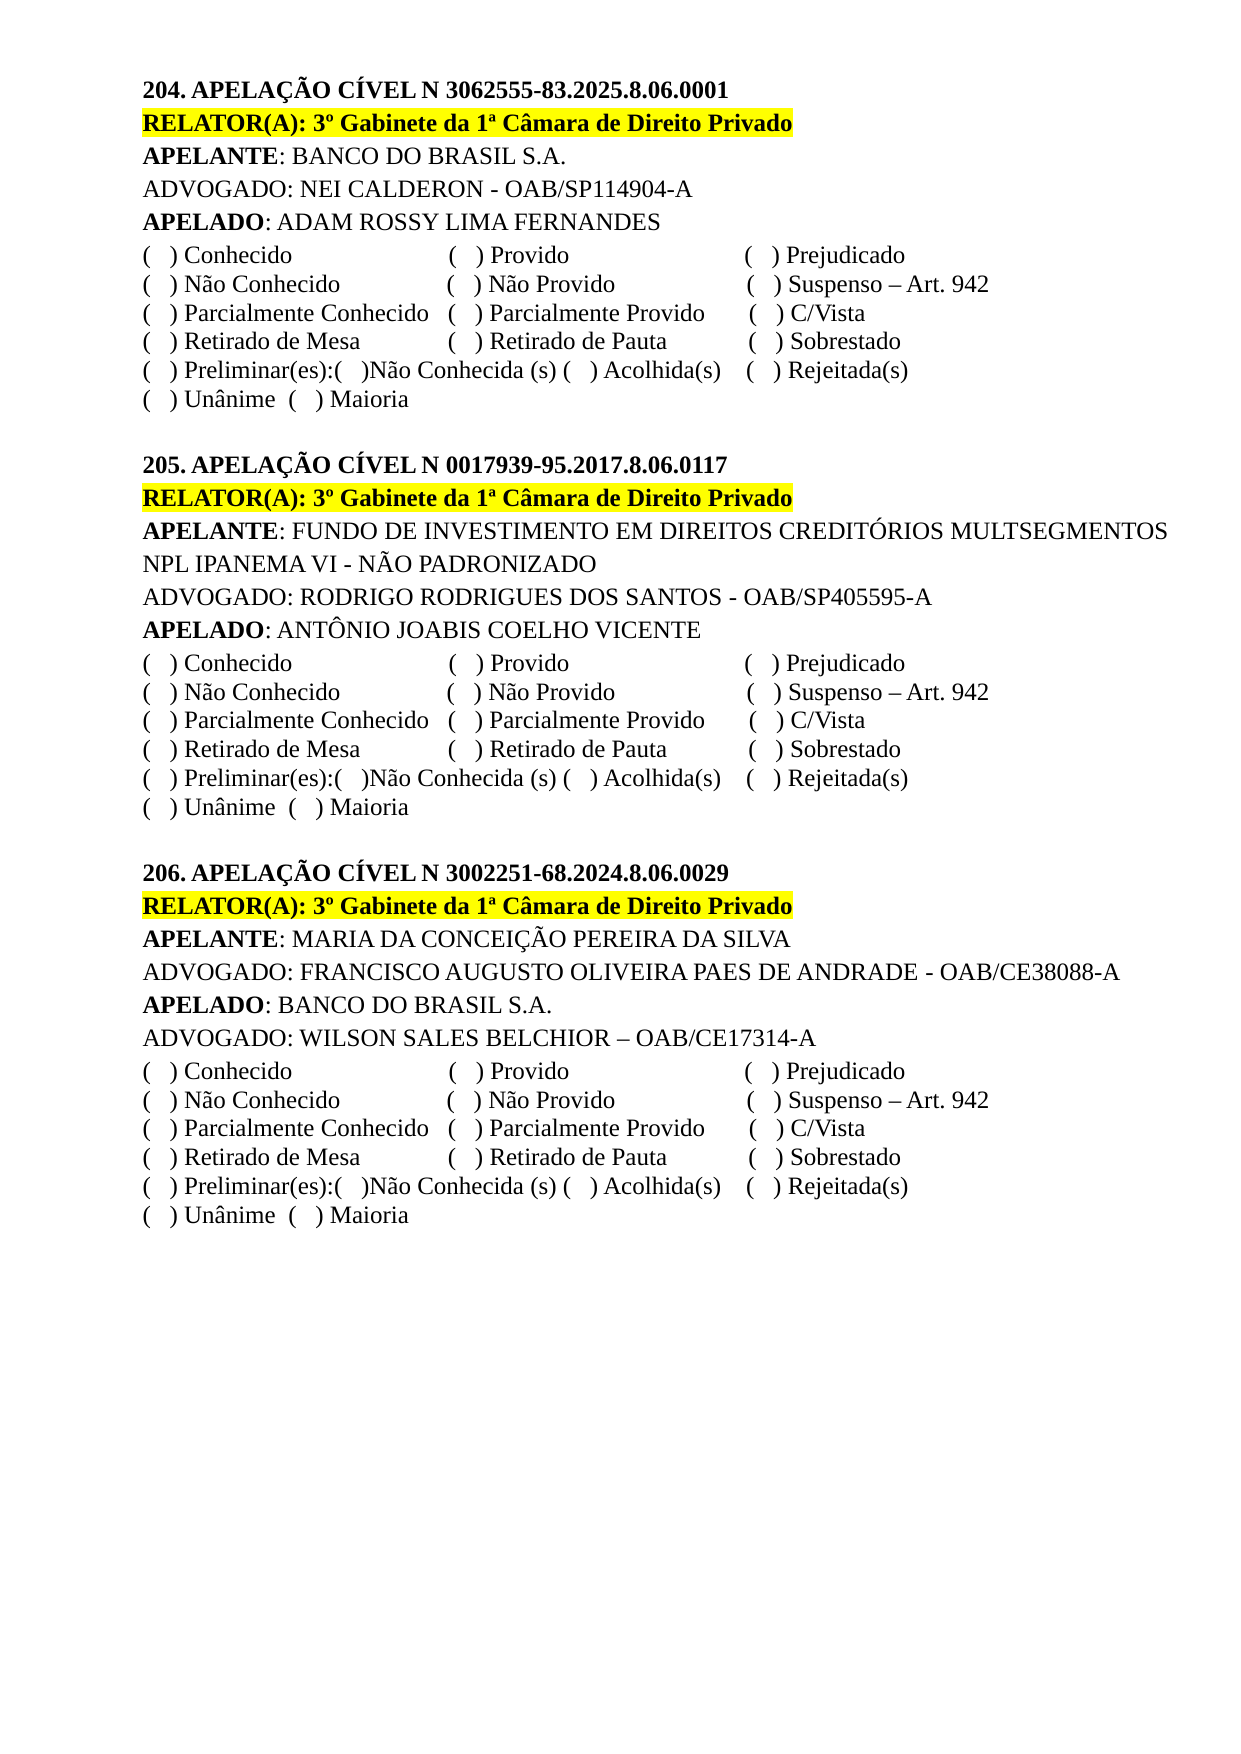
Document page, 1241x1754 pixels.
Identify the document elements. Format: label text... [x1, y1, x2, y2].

text ( ) Parcialmente Conhecido ( ) Parcialmente Provido ( ) C/Vista [142, 706, 1158, 734]
text ( ) Unânime ( ) Maioria [142, 1200, 1188, 1294]
text ( ) Retirado de Mesa ( ) Retirado de Pauta ( ) Sobrestado [142, 1142, 1158, 1171]
text ( ) Conhecido ( ) Provido ( ) Prejudicado [142, 240, 1141, 269]
text ( ) Não Conhecido ( ) Não Provido ( ) Suspenso – Art. 942 [142, 1085, 1158, 1113]
text ( ) Unânime ( ) Maioria 205. APELAÇÃO CÍVEL N 0017939-95.2017.8.06.0117 RELATOR(A): 3º Gabinete da 1ª Câmara de Direito Privado APELANTE: FUNDO DE INVESTIMENTO EM DIREITOS CREDITÓRIOS MULTSEGMENTOS NPL IPANEMA VI - NÃO PADRONIZADO ADVOGADO: RODRIGO RODRIGUES DOS SANTOS - OAB/SP405595-A APELADO: ANTÔNIO JOABIS COELHO VICENTE [142, 384, 1188, 644]
text ( ) Retirado de Mesa ( ) Retirado de Pauta ( ) Sobrestado [142, 326, 1158, 355]
text ( ) Conhecido ( ) Provido ( ) Prejudicado [142, 648, 1141, 677]
text ( ) Parcialmente Conhecido ( ) Parcialmente Provido ( ) C/Vista [142, 298, 1158, 326]
text ( ) Preliminar(es):( )Não Conhecida (s) ( ) Acolhida(s) ( ) Rejeitada(s) [142, 763, 1158, 792]
text ( ) Unânime ( ) Maioria 206. APELAÇÃO CÍVEL N 3002251-68.2024.8.06.0029 RELATOR(A): 3º Gabinete da 1ª Câmara de Direito Privado APELANTE: MARIA DA CONCEIÇÃO PEREIRA DA SILVA ADVOGADO: FRANCISCO AUGUSTO OLIVEIRA PAES DE ANDRADE - OAB/CE38088-A APELADO: BANCO DO BRASIL S.A. ADVOGADO: WILSON SALES BELCHIOR – OAB/CE17314-A [142, 792, 1188, 1052]
text ( ) Preliminar(es):( )Não Conhecida (s) ( ) Acolhida(s) ( ) Rejeitada(s) [142, 355, 1158, 384]
text ( ) Não Conhecido ( ) Não Provido ( ) Suspenso – Art. 942 [142, 677, 1158, 706]
text ( ) Parcialmente Conhecido ( ) Parcialmente Provido ( ) C/Vista [142, 1113, 1158, 1142]
text ( ) Retirado de Mesa ( ) Retirado de Pauta ( ) Sobrestado [142, 734, 1158, 763]
text ( ) Preliminar(es):( )Não Conhecida (s) ( ) Acolhida(s) ( ) Rejeitada(s) [142, 1171, 1158, 1200]
text ( ) Não Conhecido ( ) Não Provido ( ) Suspenso – Art. 942 [142, 269, 1158, 298]
text ( ) Conhecido ( ) Provido ( ) Prejudicado [142, 1056, 1141, 1085]
text 204. APELAÇÃO CÍVEL N 3062555-83.2025.8.06.0001 RELATOR(A): 3º Gabinete da 1ª Câmara de Direito Privado APELANTE: BANCO DO BRASIL S.A. ADVOGADO: NEI CALDERON - OAB/SP114904-A APELADO: ADAM ROSSY LIMA FERNANDES [142, 75, 1188, 236]
